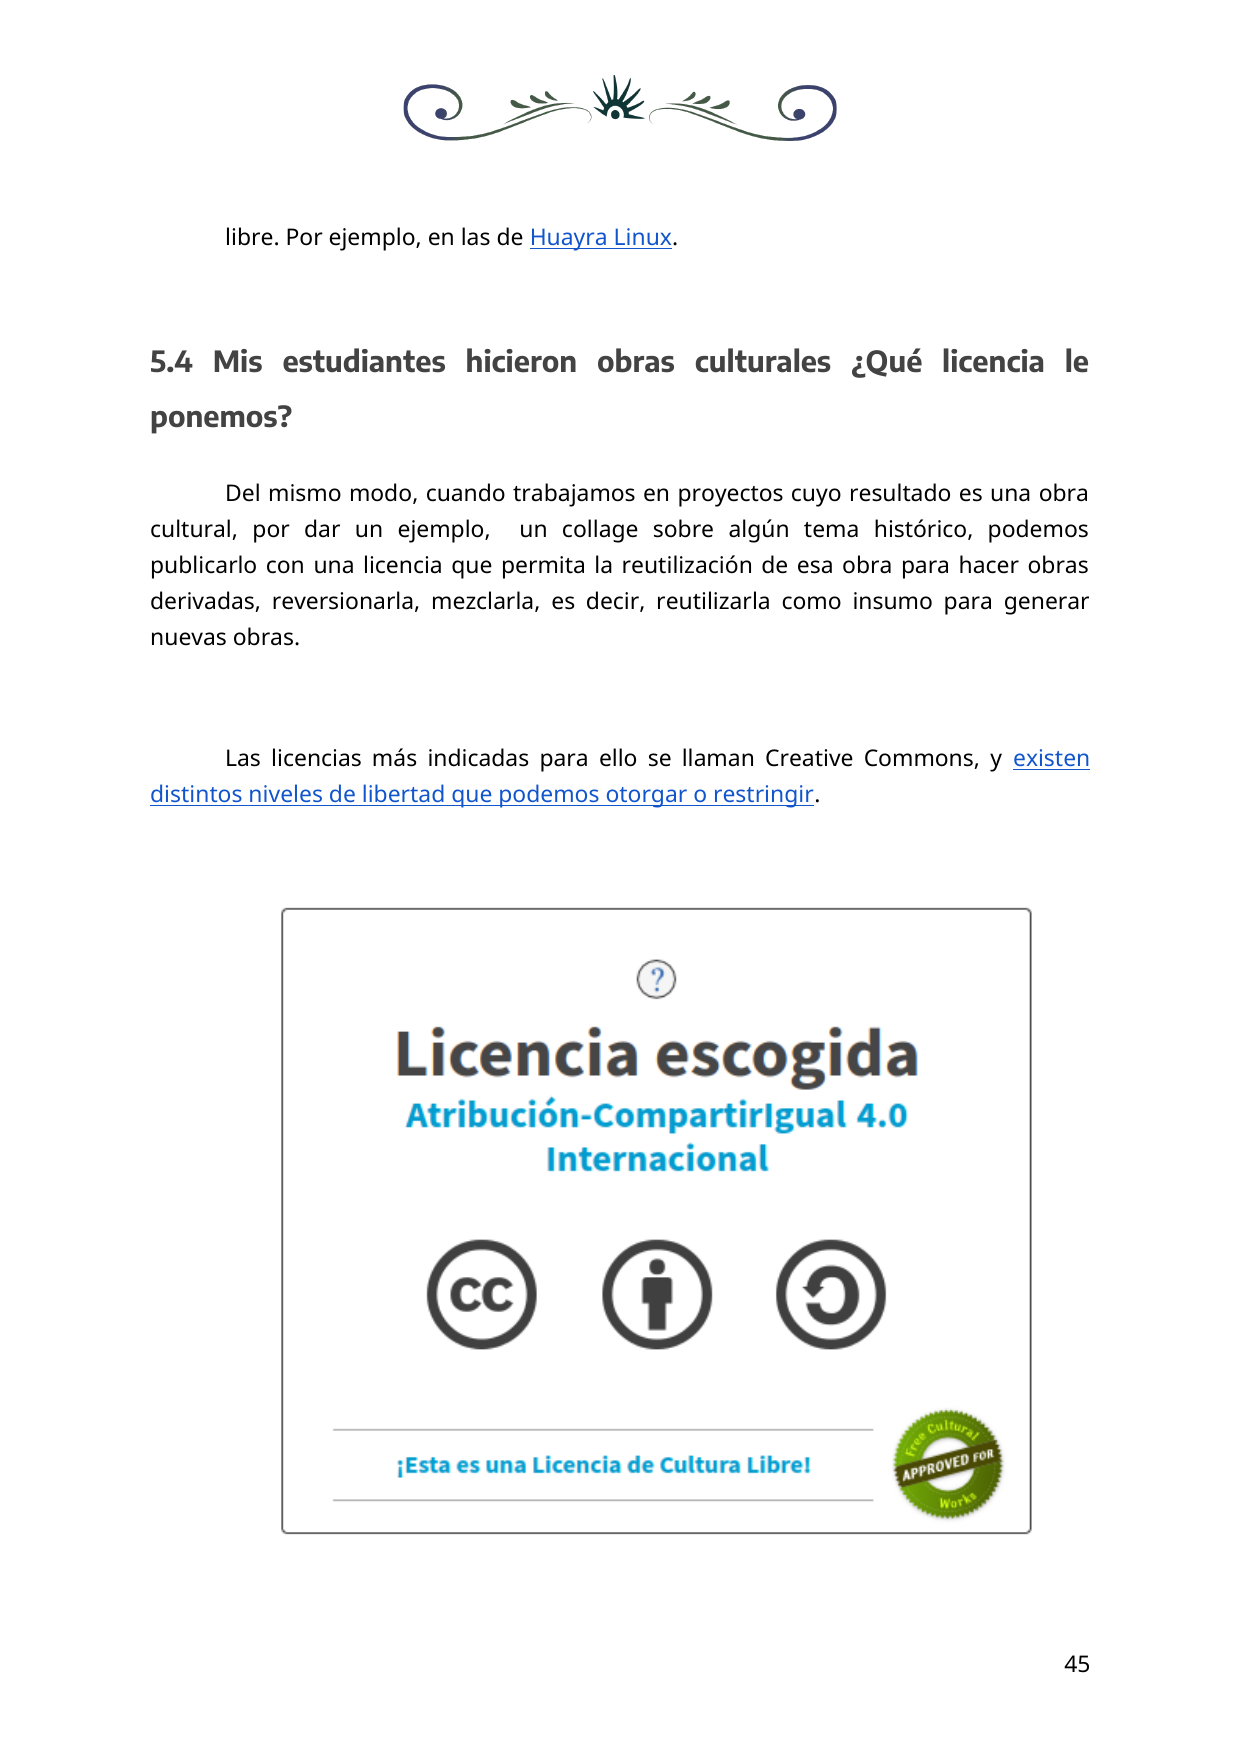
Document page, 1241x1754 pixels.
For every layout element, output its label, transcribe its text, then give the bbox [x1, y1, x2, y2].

text Del mismo modo, cuando trabajamos en proyectos cuyo resultado es una obra cultural, por dar un ejemplo, un collage sobre algún tema histórico, podemos publicarlo con una licencia que permita la reutilización de esa obra para hacer obras derivadas, reversionarla, mezclarla, es decir, reutilizarla como insumo para generar nuevas obras. [150, 477, 1090, 652]
picture [277, 899, 1038, 1542]
text Las licencias más indicadas para ello se llaman Creative Commons, y existen distintos niveles de libertad que podemos otorgar o restringir. [150, 742, 1090, 809]
picture [403, 75, 837, 141]
list libre. Por ejemplo, en las de Huayra Linux. [187, 221, 1090, 253]
subtitle 5.4 Mis estudiantes hicieron obras culturales ¿Qué licencia le ponemos? [150, 343, 1090, 434]
